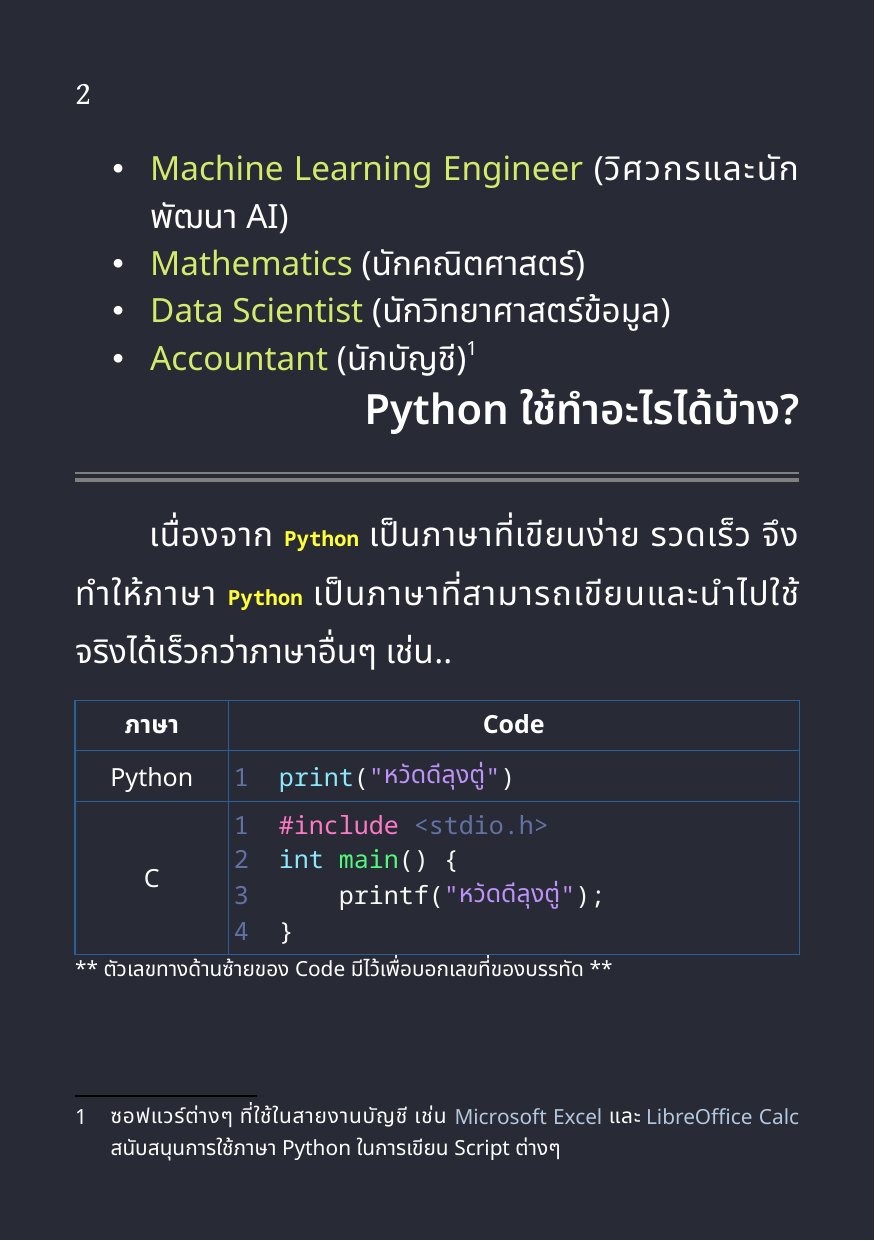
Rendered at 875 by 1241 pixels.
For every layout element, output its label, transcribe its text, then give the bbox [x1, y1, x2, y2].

list ซอฟแวร์ต่างๆ ที่ใช้ในสายงานบัญชี เช่น Microsoft Excel และLibreOffice Calc สนับสนุนการใช้ภาษา Python ในการเขียน Script ต่างๆ [75, 1102, 799, 1165]
table_header Code [229, 701, 799, 750]
subtitle Python ใช้ทำอะไรได้บ้าง? [134, 379, 799, 443]
text เนื่องจาก Python เป็นภาษาที่เขียนง่าย รวดเร็ว จึงทำให้ภาษา Python เป็นภาษาที่สามารถเขียนและนำไปใช้จริงได้เร็วกว่าภาษาอื่นๆ เช่น.. [75, 511, 799, 678]
list Mathematics (นักคณิตศาสตร์) [112, 238, 799, 285]
table_header ภาษา [76, 701, 228, 750]
text ** ตัวเลขทางด้านซ้ายของ Code มีไว้เพื่อบอกเลขที่ของบรรทัด ** [75, 955, 799, 986]
list Accountant (นักบัญชี) [112, 332, 799, 379]
table_cell 1 #include <stdio.h> 2 int main() { 3 printf("หวัดดีลุงตู่"); 4 } [229, 802, 799, 954]
list Machine Learning Engineer (วิศวกรและนักพัฒนา AI) [112, 143, 799, 238]
list Data Scientist (นักวิทยาศาสตร์ข้อมูล) [112, 285, 799, 332]
table_cell C [76, 802, 228, 954]
table_cell Python [76, 751, 228, 801]
table_cell 1 print("หวัดดีลุงตู่") [229, 751, 799, 801]
